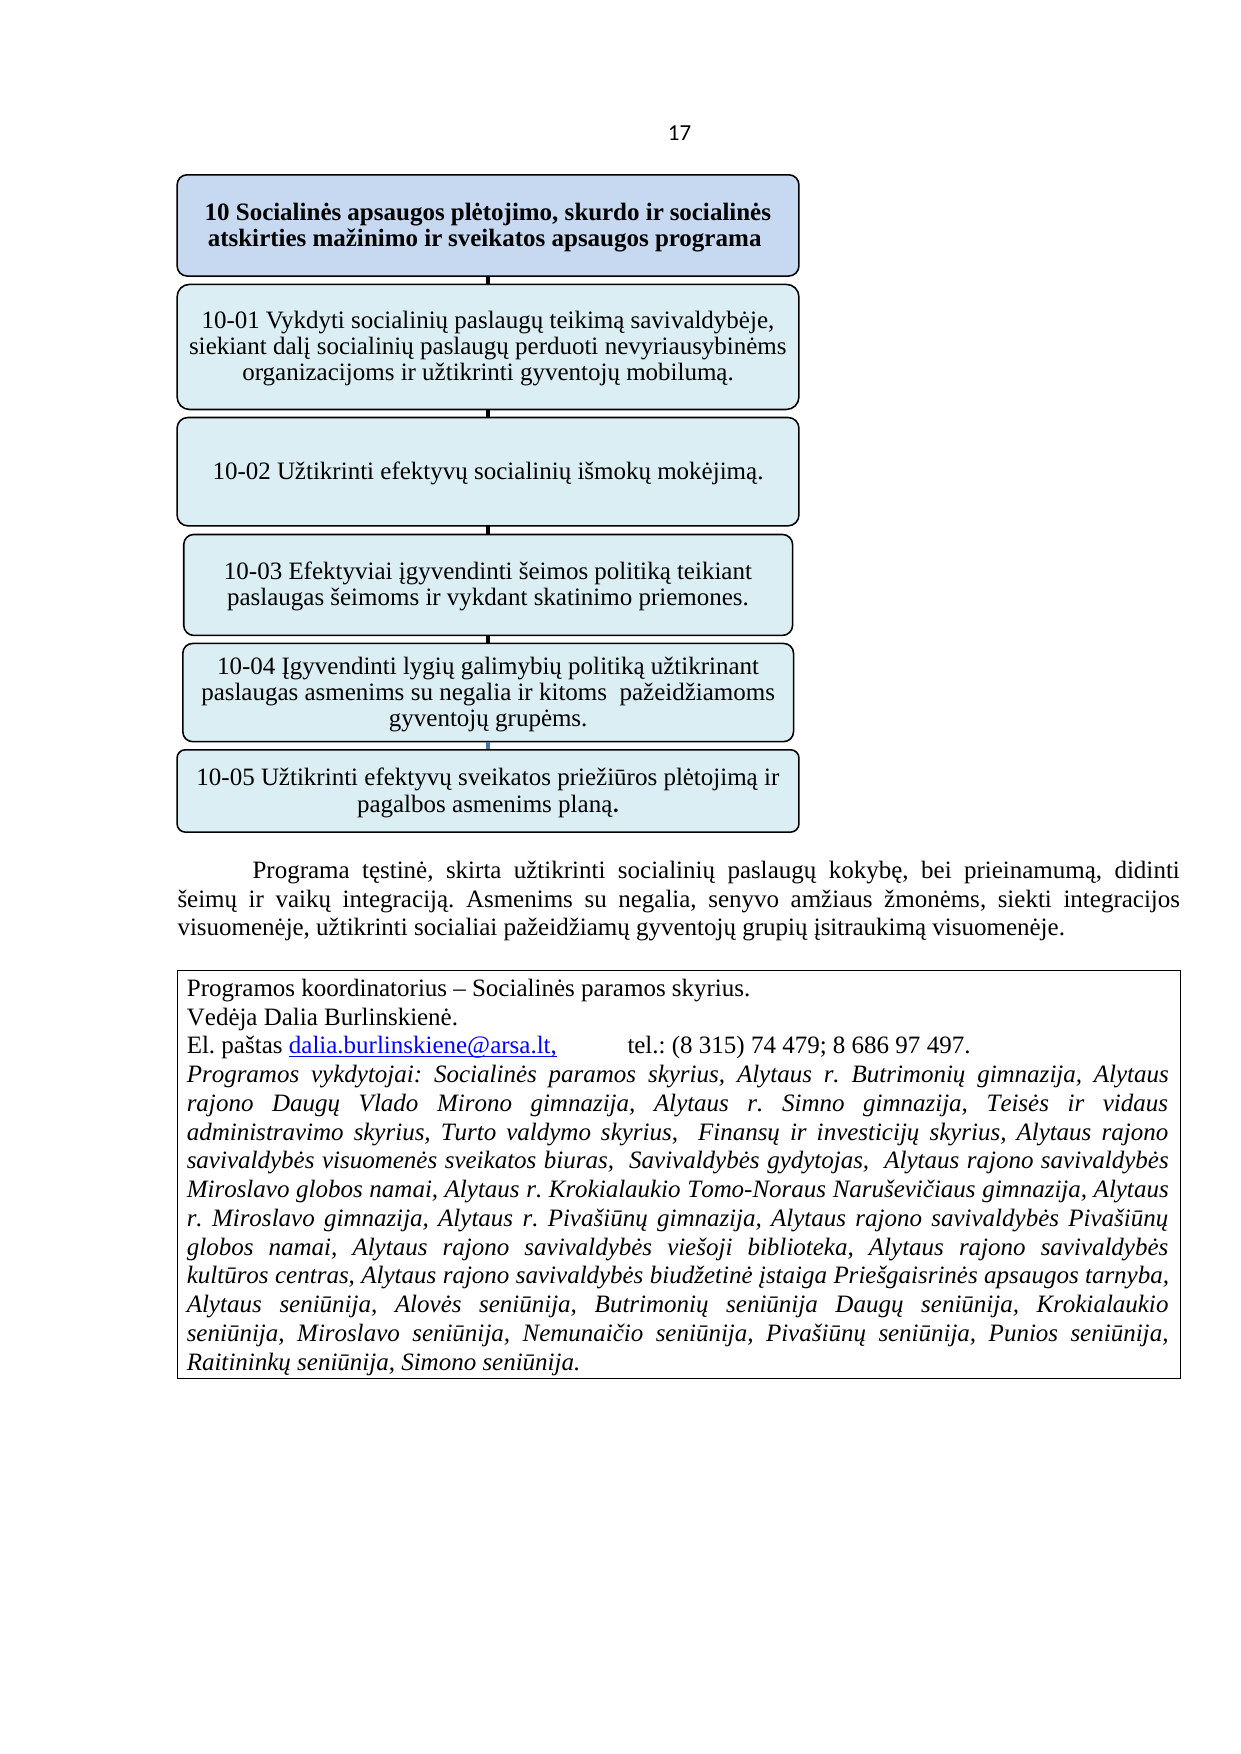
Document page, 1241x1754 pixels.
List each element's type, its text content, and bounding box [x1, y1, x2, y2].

text Programa tęstinė, skirta užtikrinti socialinių paslaugų kokybę, bei prieinamumą, didinti šeimų ir vaikų integraciją. Asmenims su negalia, senyvo amžiaus žmonėms, siekti integracijos visuomenėje, užtikrinti socialiai pažeidžiamų gyventojų grupių įsitraukimą visuomenėje. [177, 855, 1181, 941]
text Programos koordinatorius – Socialinės paramos skyrius. [178, 971, 1180, 999]
text Vedėja Dalia Burlinskienė. [178, 999, 1180, 1027]
text El. paštas dalia.burlinskiene@arsa.lt, tel.: (8 315) 74 479; 8 686 97 497. [178, 1027, 1180, 1056]
text Programos vykdytojai: Socialinės paramos skyrius, Alytaus r. Butrimonių gimnazija, Alytaus rajono Daugų Vlado Mirono gimnazija, Alytaus r. Simno gimnazija, Teisės ir vidaus administravimo skyrius, Turto valdymo skyrius, Finansų ir investicijų skyrius, Alytaus rajono savivaldybės visuomenės sveikatos biuras, Savivaldybės gydytojas, Alytaus rajono savivaldybės Miroslavo globos namai, Alytaus r. Krokialaukio Tomo-Noraus Naruševičiaus gimnazija, Alytaus r. Miroslavo gimnazija, Alytaus r. Pivašiūnų gimnazija, Alytaus rajono savivaldybės Pivašiūnų globos namai, Alytaus rajono savivaldybės viešoji biblioteka, Alytaus rajono savivaldybės kultūros centras, Alytaus rajono savivaldybės biudžetinė įstaiga Priešgaisrinės apsaugos tarnyba, Alytaus seniūnija, Alovės seniūnija, Butrimonių seniūnija Daugų seniūnija, Krokialaukio seniūnija, Miroslavo seniūnija, Nemunaičio seniūnija, Pivašiūnų seniūnija, Punios seniūnija, Raitininkų seniūnija, Simono seniūnija. [178, 1056, 1180, 1378]
